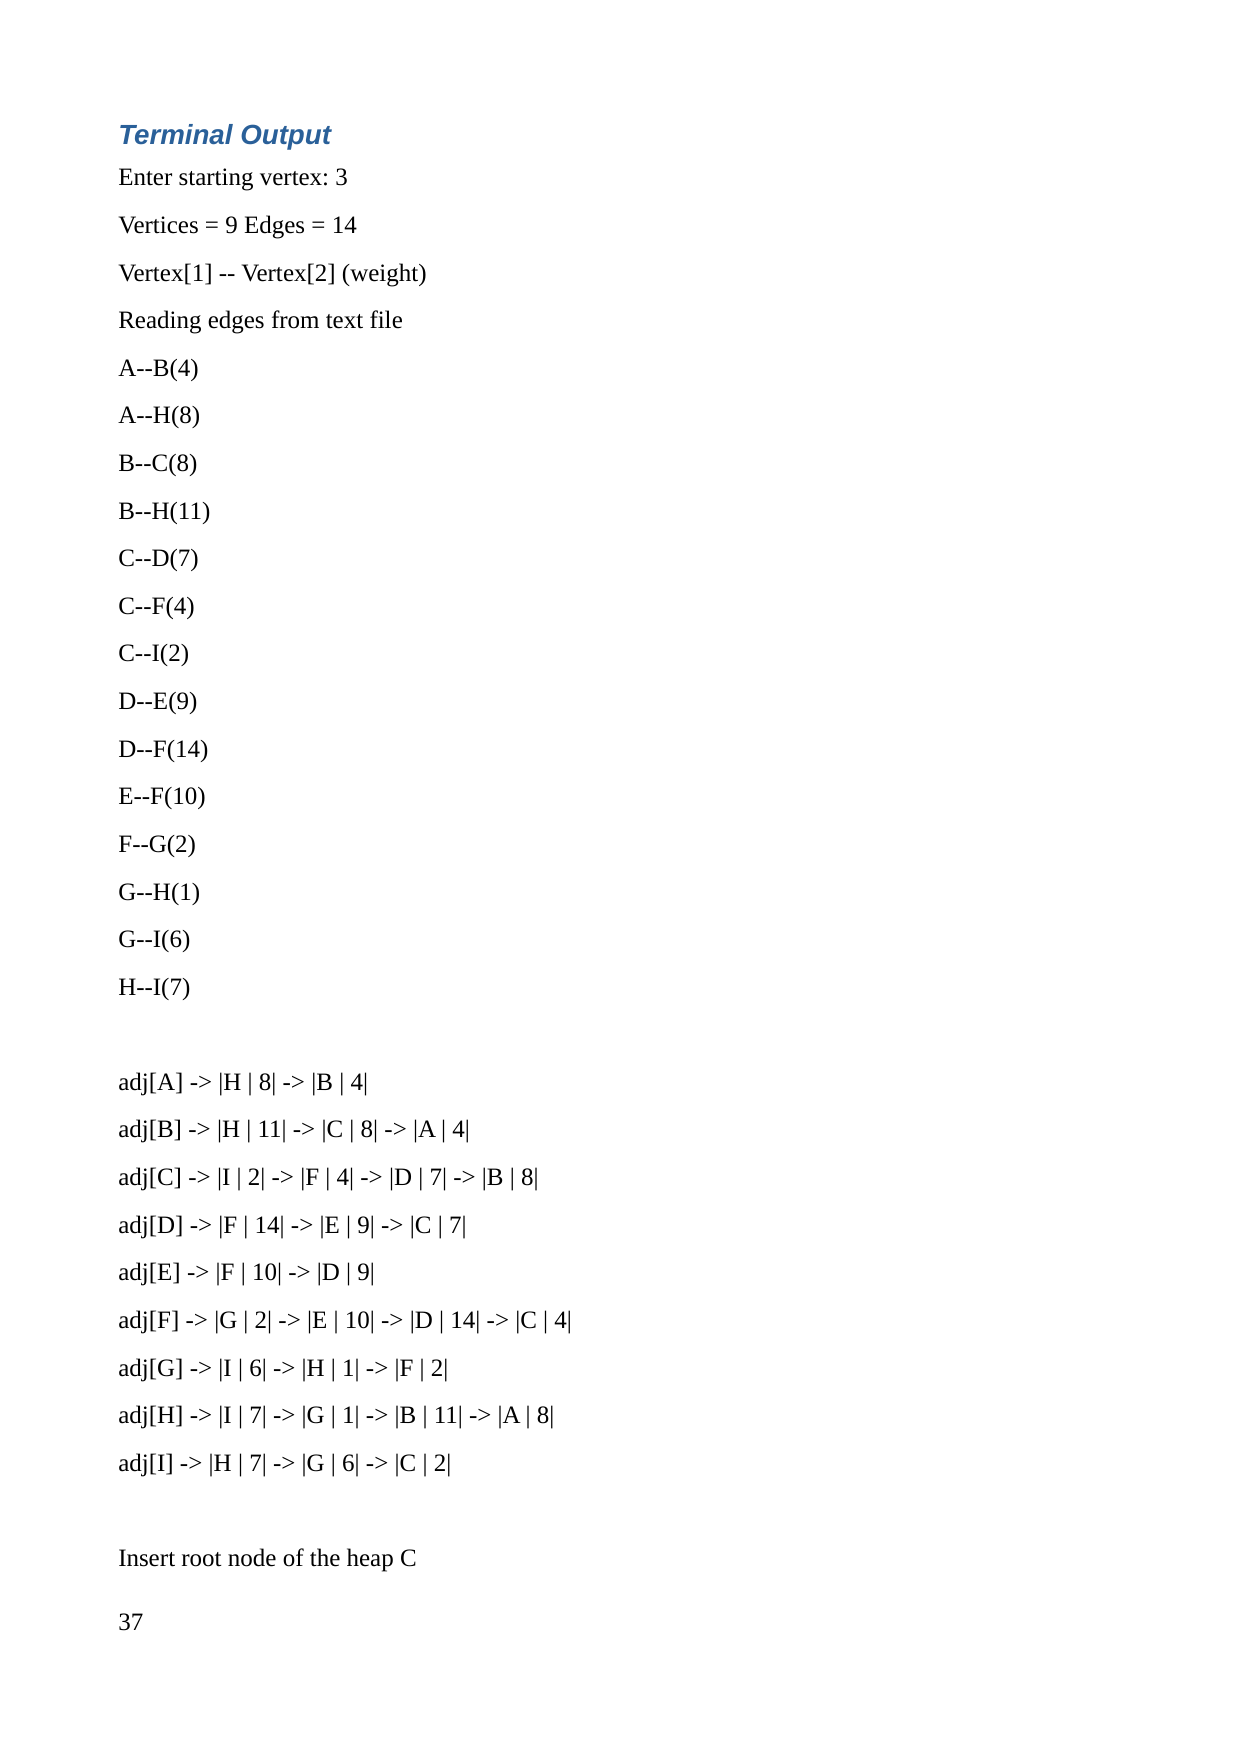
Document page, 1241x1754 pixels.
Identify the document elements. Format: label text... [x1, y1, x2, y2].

text adj[D] -> |F | 14| -> |E | 9| -> |C | 7| [118, 1210, 1122, 1238]
text G--I(6) [118, 924, 1122, 953]
text C--I(2) [118, 638, 1122, 667]
text F--G(2) [118, 829, 1122, 858]
text adj[I] -> |H | 7| -> |G | 6| -> |C | 2| [118, 1448, 1122, 1477]
text adj[B] -> |H | 11| -> |C | 8| -> |A | 4| [118, 1114, 1122, 1143]
text Vertex[1] -- Vertex[2] (weight) [118, 258, 1122, 286]
text A--B(4) [118, 353, 1122, 382]
text adj[A] -> |H | 8| -> |B | 4| [118, 1067, 1122, 1096]
text adj[H] -> |I | 7| -> |G | 1| -> |B | 11| -> |A | 8| [118, 1400, 1122, 1429]
text G--H(1) [118, 877, 1122, 905]
text D--E(9) [118, 686, 1122, 715]
subtitle Terminal Output [118, 118, 1122, 150]
text D--F(14) [118, 734, 1122, 762]
text adj[G] -> |I | 6| -> |H | 1| -> |F | 2| [118, 1353, 1122, 1381]
text Enter starting vertex: 3 [118, 162, 1122, 191]
text B--C(8) [118, 448, 1122, 477]
text adj[C] -> |I | 2| -> |F | 4| -> |D | 7| -> |B | 8| [118, 1162, 1122, 1191]
text Vertices = 9 Edges = 14 [118, 210, 1122, 239]
text B--H(11) [118, 496, 1122, 524]
text adj[F] -> |G | 2| -> |E | 10| -> |D | 14| -> |C | 4| [118, 1305, 1122, 1334]
text E--F(10) [118, 781, 1122, 810]
text Insert root node of the heap C [118, 1543, 1122, 1572]
text Reading edges from text file [118, 305, 1122, 334]
text A--H(8) [118, 401, 1122, 429]
text H--I(7) [118, 972, 1122, 1001]
text C--D(7) [118, 543, 1122, 572]
text adj[E] -> |F | 10| -> |D | 9| [118, 1257, 1122, 1286]
text C--F(4) [118, 591, 1122, 620]
